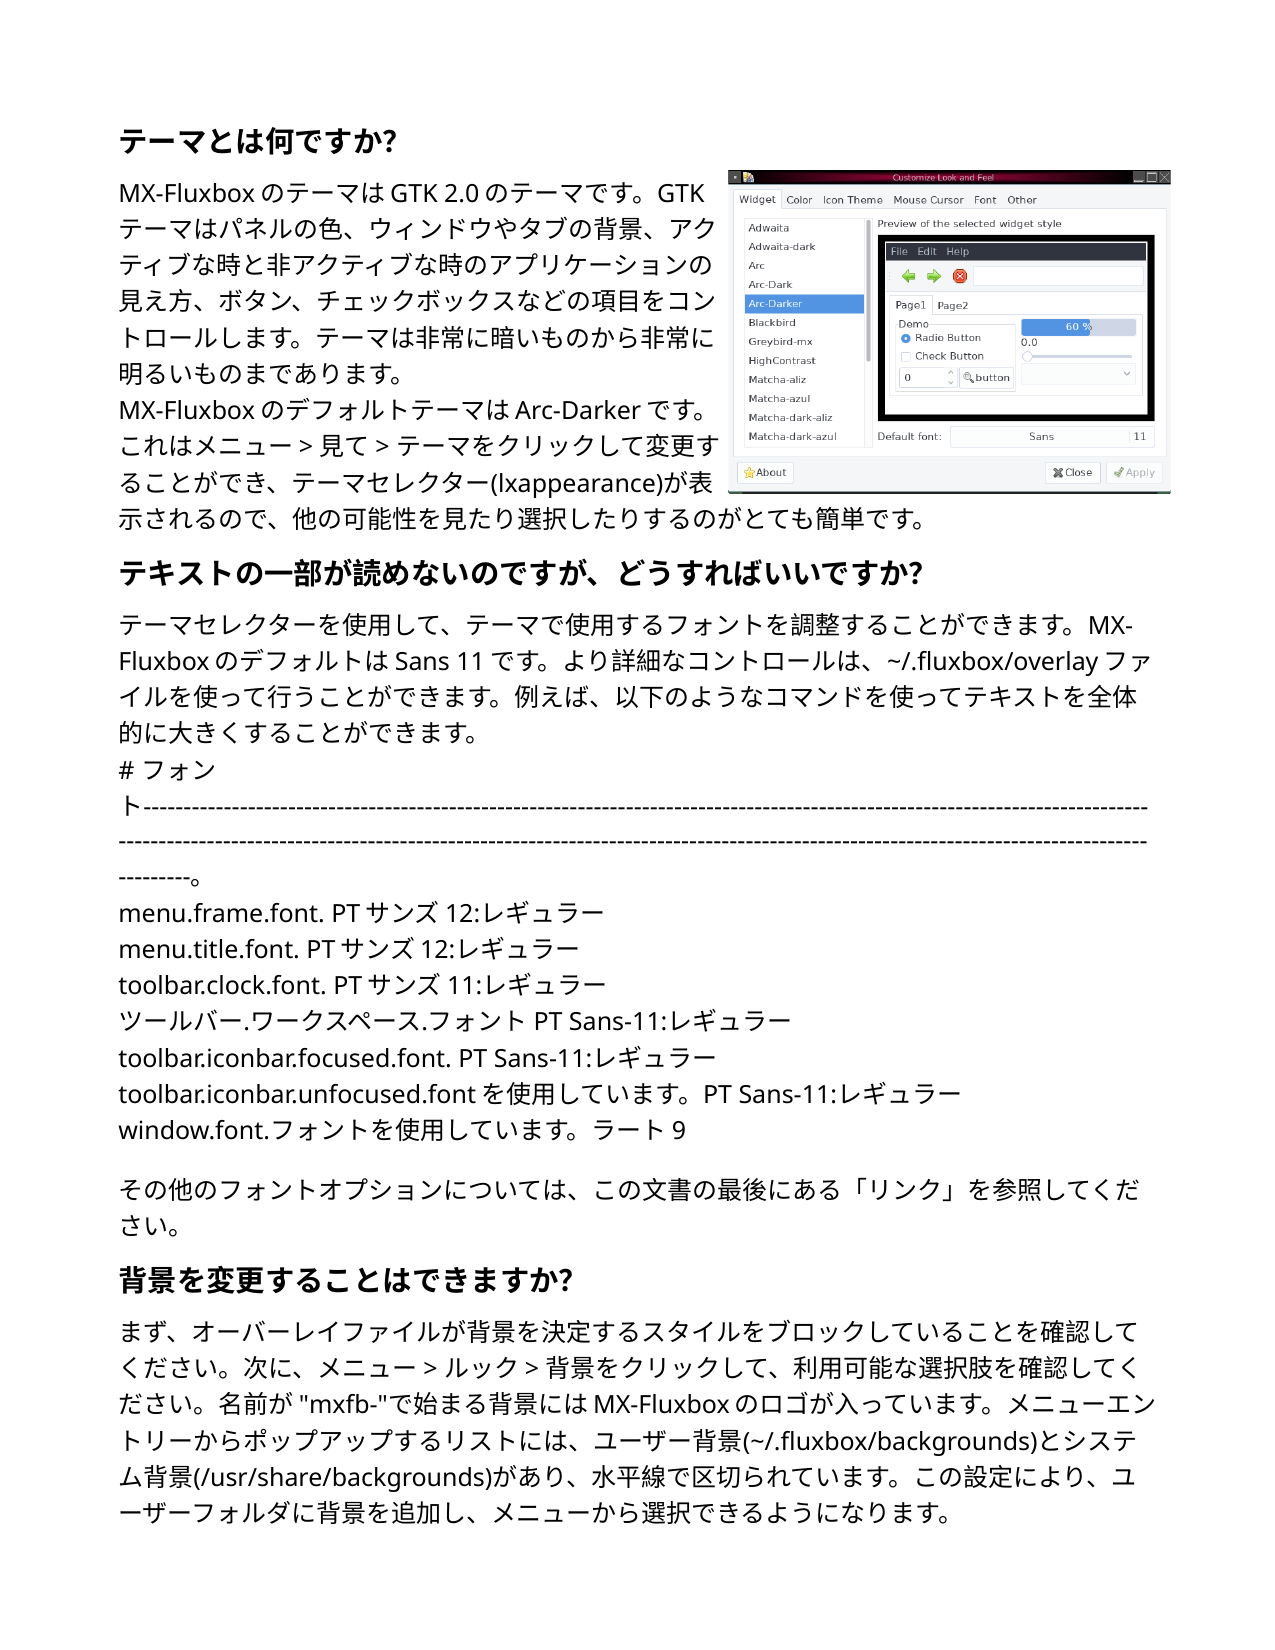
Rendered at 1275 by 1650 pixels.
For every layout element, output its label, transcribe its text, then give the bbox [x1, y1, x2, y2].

text toolbar.clock.font. PTサンズ11:レギュラー [118, 966, 1157, 1002]
picture [728, 170, 1171, 494]
text window.font.フォントを使用しています。ラート9 [118, 1111, 1157, 1147]
text toolbar.iconbar.focused.font. PT Sans-11:レギュラー [118, 1038, 1157, 1074]
text まず、オーバーレイファイルが背景を決定するスタイルをブロックしていることを確認してください。次に、メニュー > ルック > 背景をクリックして、利用可能な選択肢を確認してください。名前が "mxfb-"で始まる背景にはMX-Fluxboxのロゴが入っています。メニューエントリーからポップアップするリストには、ユーザー背景(~/.fluxbox/backgrounds)とシステム背景(/usr/share/backgrounds)があり、水平線で区切られています。この設定により、ユーザーフォルダに背景を追加し、メニューから選択できるようになります。 [118, 1312, 1157, 1530]
subtitle テーマとは何ですか？ [118, 118, 1157, 161]
text ツールバー.ワークスペース.フォント PT Sans-11:レギュラー [118, 1002, 1157, 1038]
text その他のフォントオプションについては、この文書の最後にある「リンク」を参照してください。 [118, 1170, 1157, 1243]
text toolbar.iconbar.unfocused.fontを使用しています。PT Sans-11:レギュラー [118, 1074, 1157, 1111]
subtitle 背景を変更することはできますか？ [118, 1257, 1157, 1300]
text MX-FluxboxのデフォルトテーマはArc-Darkerです。これはメニュー > 見て > テーマをクリックして変更することができ、テーマセレクター(lxappearance)が表示されるので、他の可能性を見たり選択したりするのがとても簡単です。 [118, 391, 1157, 536]
text menu.title.font. PTサンズ12:レギュラー [118, 929, 1157, 966]
subtitle テキストの一部が読めないのですが、どうすればいいですか？ [118, 550, 1157, 593]
text # フォント----------------------------------------------------------------------------------------------------------------------------------------------------------------------------------------------------------------------------------------------------------------------。 [118, 750, 1157, 893]
text テーマセレクターを使用して、テーマで使用するフォントを調整することができます。MX-FluxboxのデフォルトはSans 11です。より詳細なコントロールは、~/.fluxbox/overlayファイルを使って行うことができます。例えば、以下のようなコマンドを使ってテキストを全体的に大きくすることができます。 [118, 605, 1157, 750]
text menu.frame.font. PTサンズ12:レギュラー [118, 893, 1157, 929]
text MX-FluxboxのテーマはGTK 2.0のテーマです。GTKテーマはパネルの色、ウィンドウやタブの背景、アクティブな時と非アクティブな時のアプリケーションの見え方、ボタン、チェックボックスなどの項目をコントロールします。テーマは非常に暗いものから非常に明るいものまであります。 [118, 173, 728, 391]
